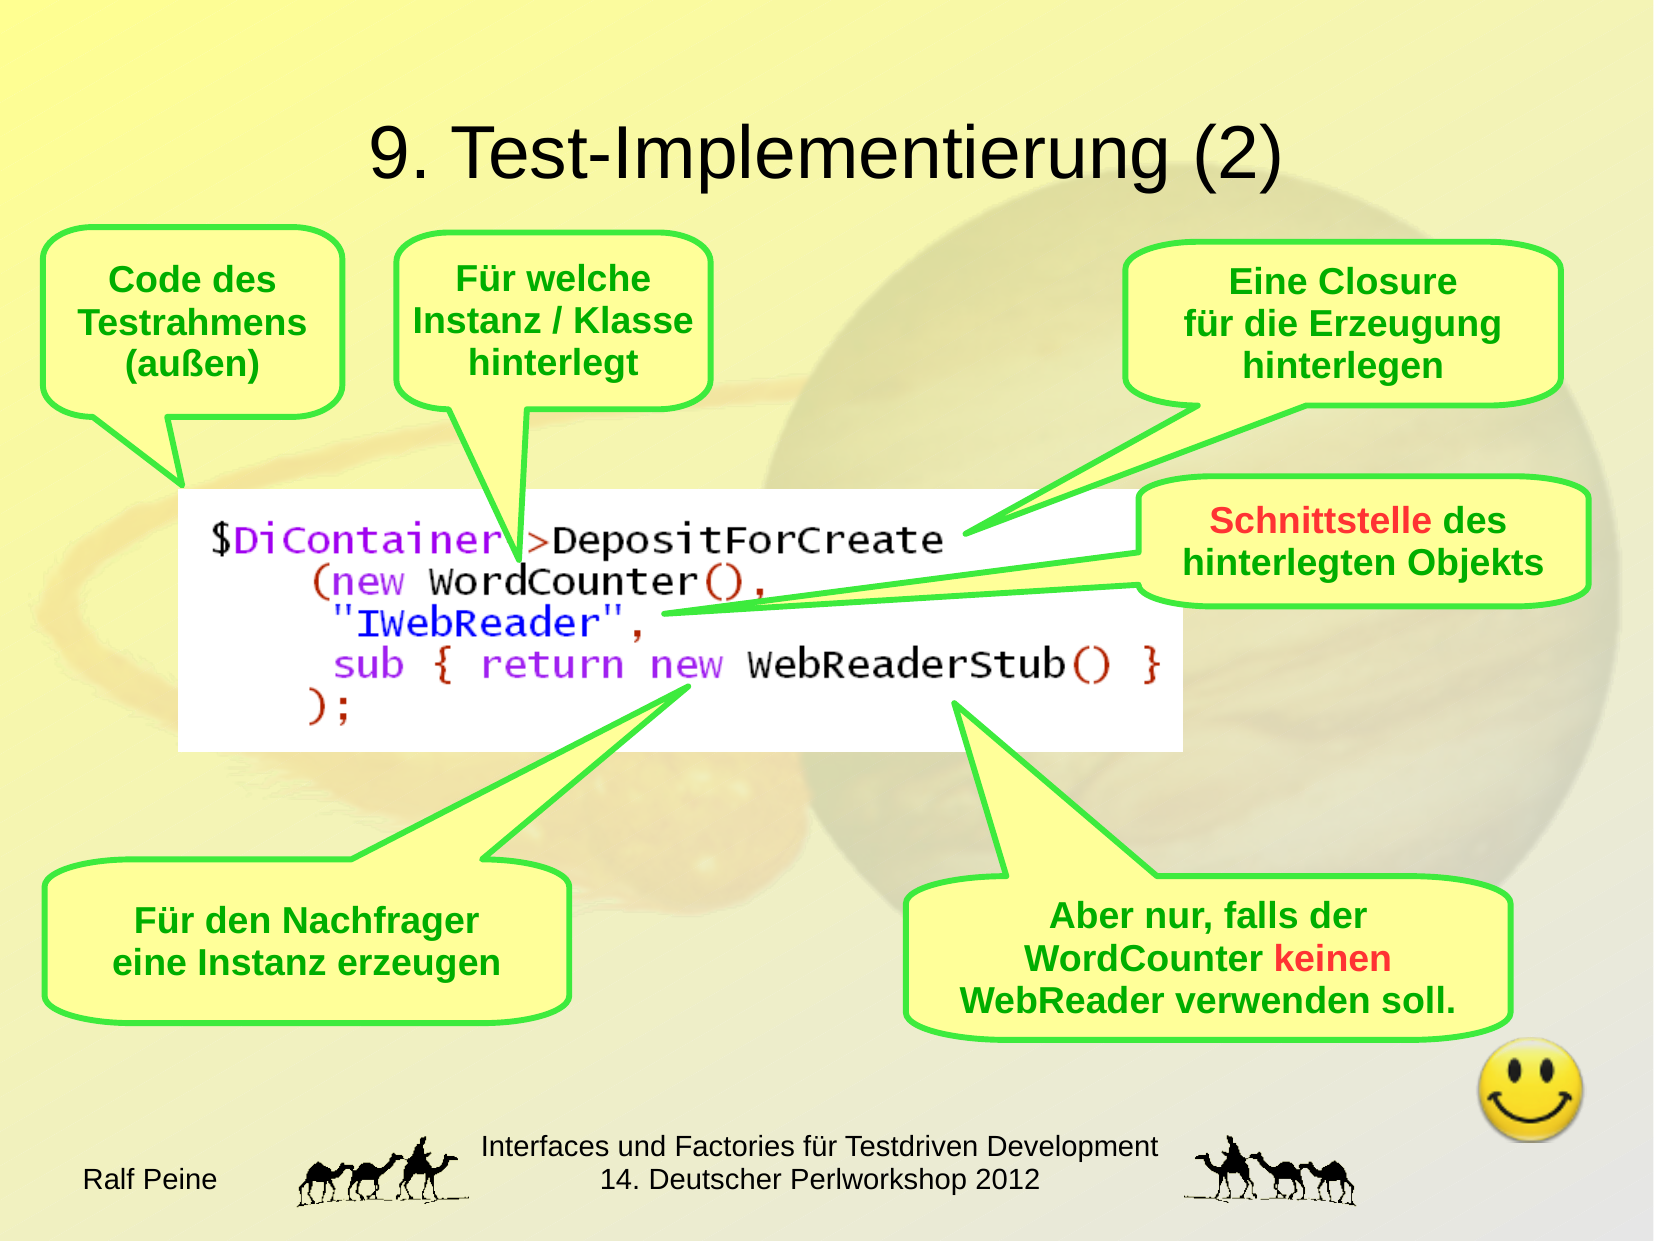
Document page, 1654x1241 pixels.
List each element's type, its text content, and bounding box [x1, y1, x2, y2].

picture [291, 1134, 469, 1214]
title 9. Test-Implementierung (2) [82, 49, 1571, 257]
text_box Schnittstelle des hinterlegten Objekts [664, 476, 1589, 614]
text_box Aber nur, falls der WordCounter keinen WebReader verwenden soll. [905, 703, 1511, 1040]
picture [1184, 1133, 1362, 1213]
text_box Für welche Instanz / Klasse hinterlegt [396, 232, 711, 560]
picture [3, 138, 1654, 1143]
text_box Eine Closure für die Erzeugung hinterlegen [965, 241, 1561, 534]
text_box Für den Nachfrager eine Instanz erzeugen [44, 686, 689, 1024]
text_box Code des Testrahmens (außen) [42, 227, 343, 486]
